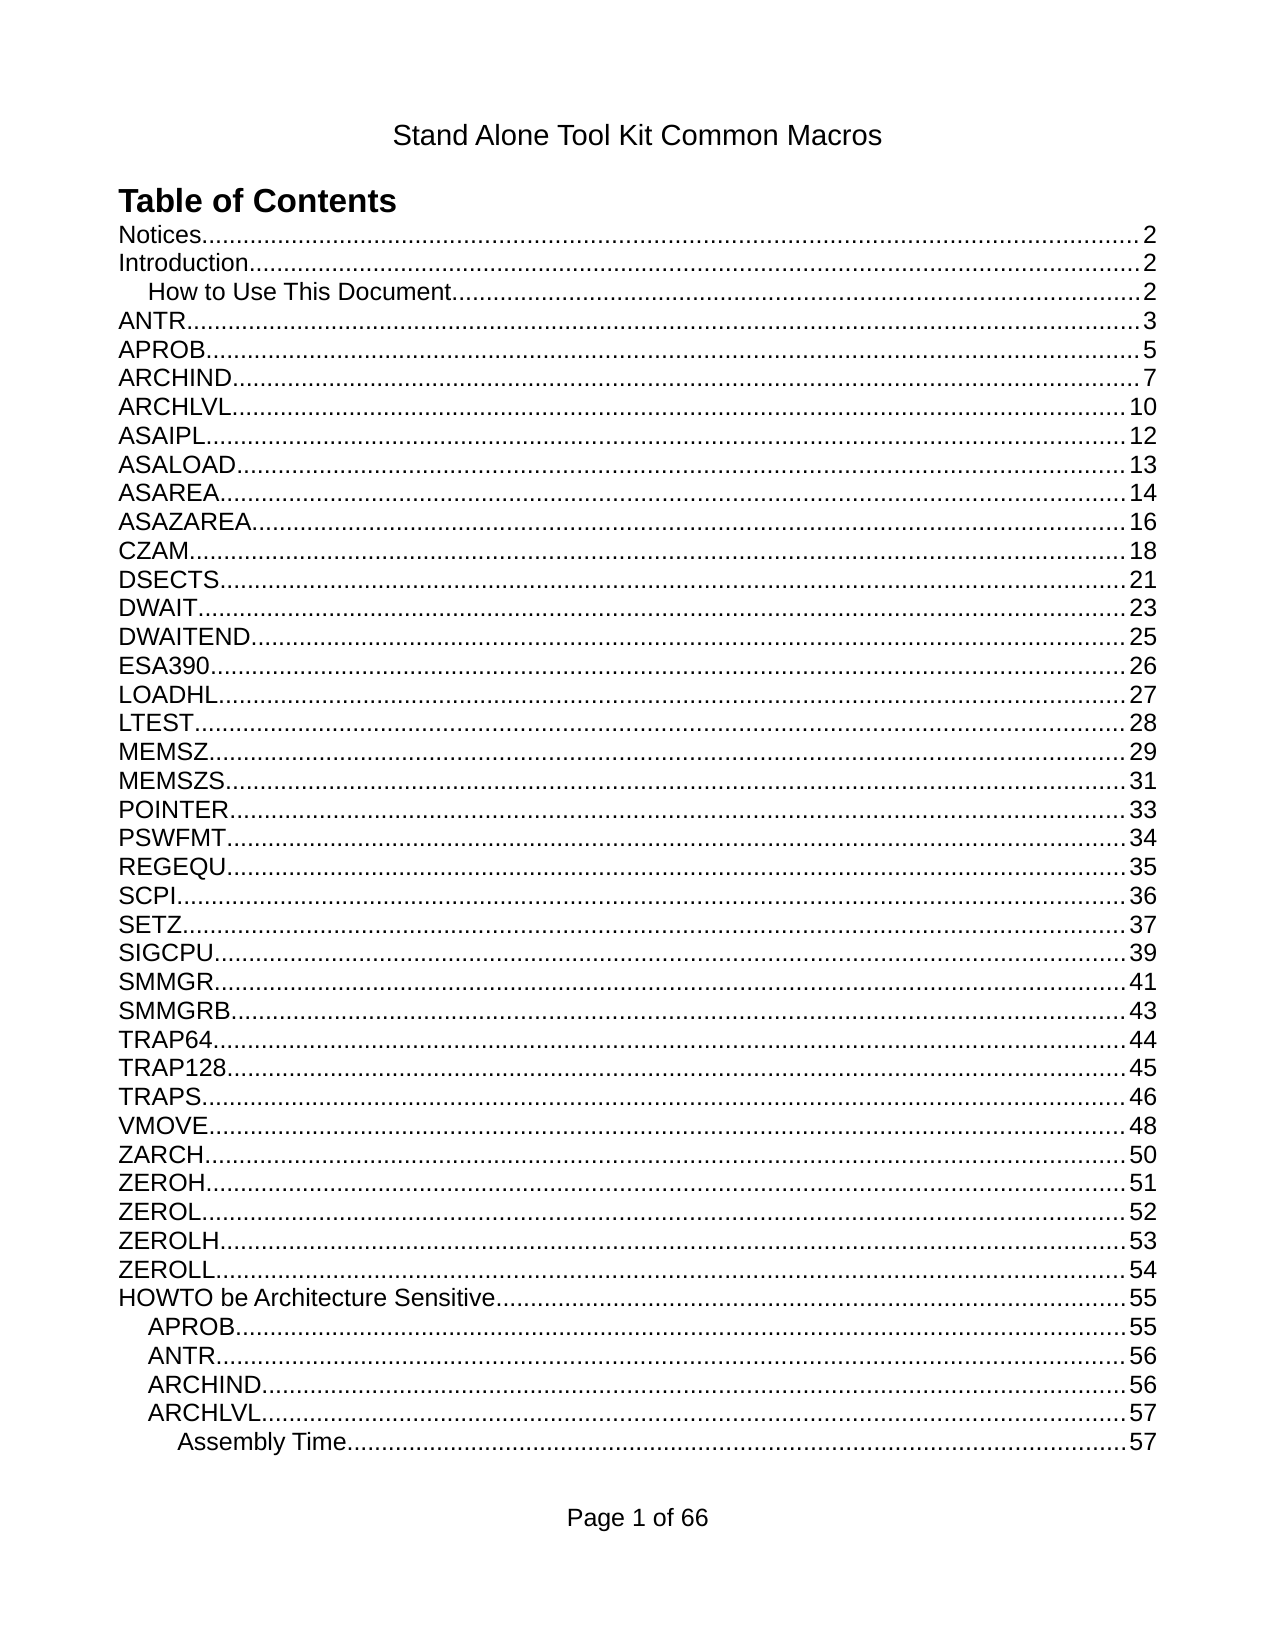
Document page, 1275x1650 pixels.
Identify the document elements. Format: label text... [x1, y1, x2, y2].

text ESA390 26 [118, 651, 1157, 679]
text ARCHLVL 57 [148, 1398, 1157, 1427]
text CZAM 18 [118, 536, 1157, 564]
subtitle Table of Contents [118, 181, 1157, 219]
text ASALOAD 13 [118, 449, 1157, 478]
text ASAREA 14 [118, 478, 1157, 507]
text APROB 5 [118, 334, 1157, 363]
text SMMGRB 43 [118, 996, 1157, 1024]
text TRAP128 45 [118, 1053, 1157, 1082]
text ARCHLVL 10 [118, 392, 1157, 421]
text MEMSZ 29 [118, 737, 1157, 766]
text SMMGR 41 [118, 967, 1157, 996]
text ZARCH 50 [118, 1139, 1157, 1168]
text Introduction 2 [118, 248, 1157, 277]
text REGEQU 35 [118, 852, 1157, 881]
text ARCHIND 7 [118, 363, 1157, 392]
text ZEROLH 53 [118, 1226, 1157, 1254]
text DSECTS 21 [118, 564, 1157, 593]
text VMOVE 48 [118, 1111, 1157, 1139]
text LOADHL 27 [118, 679, 1157, 708]
text DWAITEND 25 [118, 622, 1157, 651]
text DWAIT 23 [118, 593, 1157, 622]
text ANTR 3 [118, 306, 1157, 334]
text ZEROLL 54 [118, 1254, 1157, 1283]
text ANTR 56 [148, 1341, 1157, 1369]
text Notices 2 [118, 219, 1157, 248]
text APROB 55 [148, 1312, 1157, 1341]
text ASAZAREA 16 [118, 507, 1157, 536]
text SETZ 37 [118, 909, 1157, 938]
text TRAPS 46 [118, 1082, 1157, 1111]
text LTEST 28 [118, 708, 1157, 737]
text SIGCPU 39 [118, 938, 1157, 967]
text PSWFMT 34 [118, 823, 1157, 852]
text ASAIPL 12 [118, 421, 1157, 449]
text ARCHIND 56 [148, 1369, 1157, 1398]
text HOWTO be Architecture Sensitive 55 [118, 1283, 1157, 1312]
text TRAP64 44 [118, 1024, 1157, 1053]
text How to Use This Document 2 [148, 277, 1157, 306]
text SCPI 36 [118, 881, 1157, 909]
text MEMSZS 31 [118, 766, 1157, 794]
text ZEROH 51 [118, 1168, 1157, 1197]
text POINTER 33 [118, 794, 1157, 823]
text ZEROL 52 [118, 1197, 1157, 1226]
text Assembly Time 57 [177, 1427, 1157, 1456]
